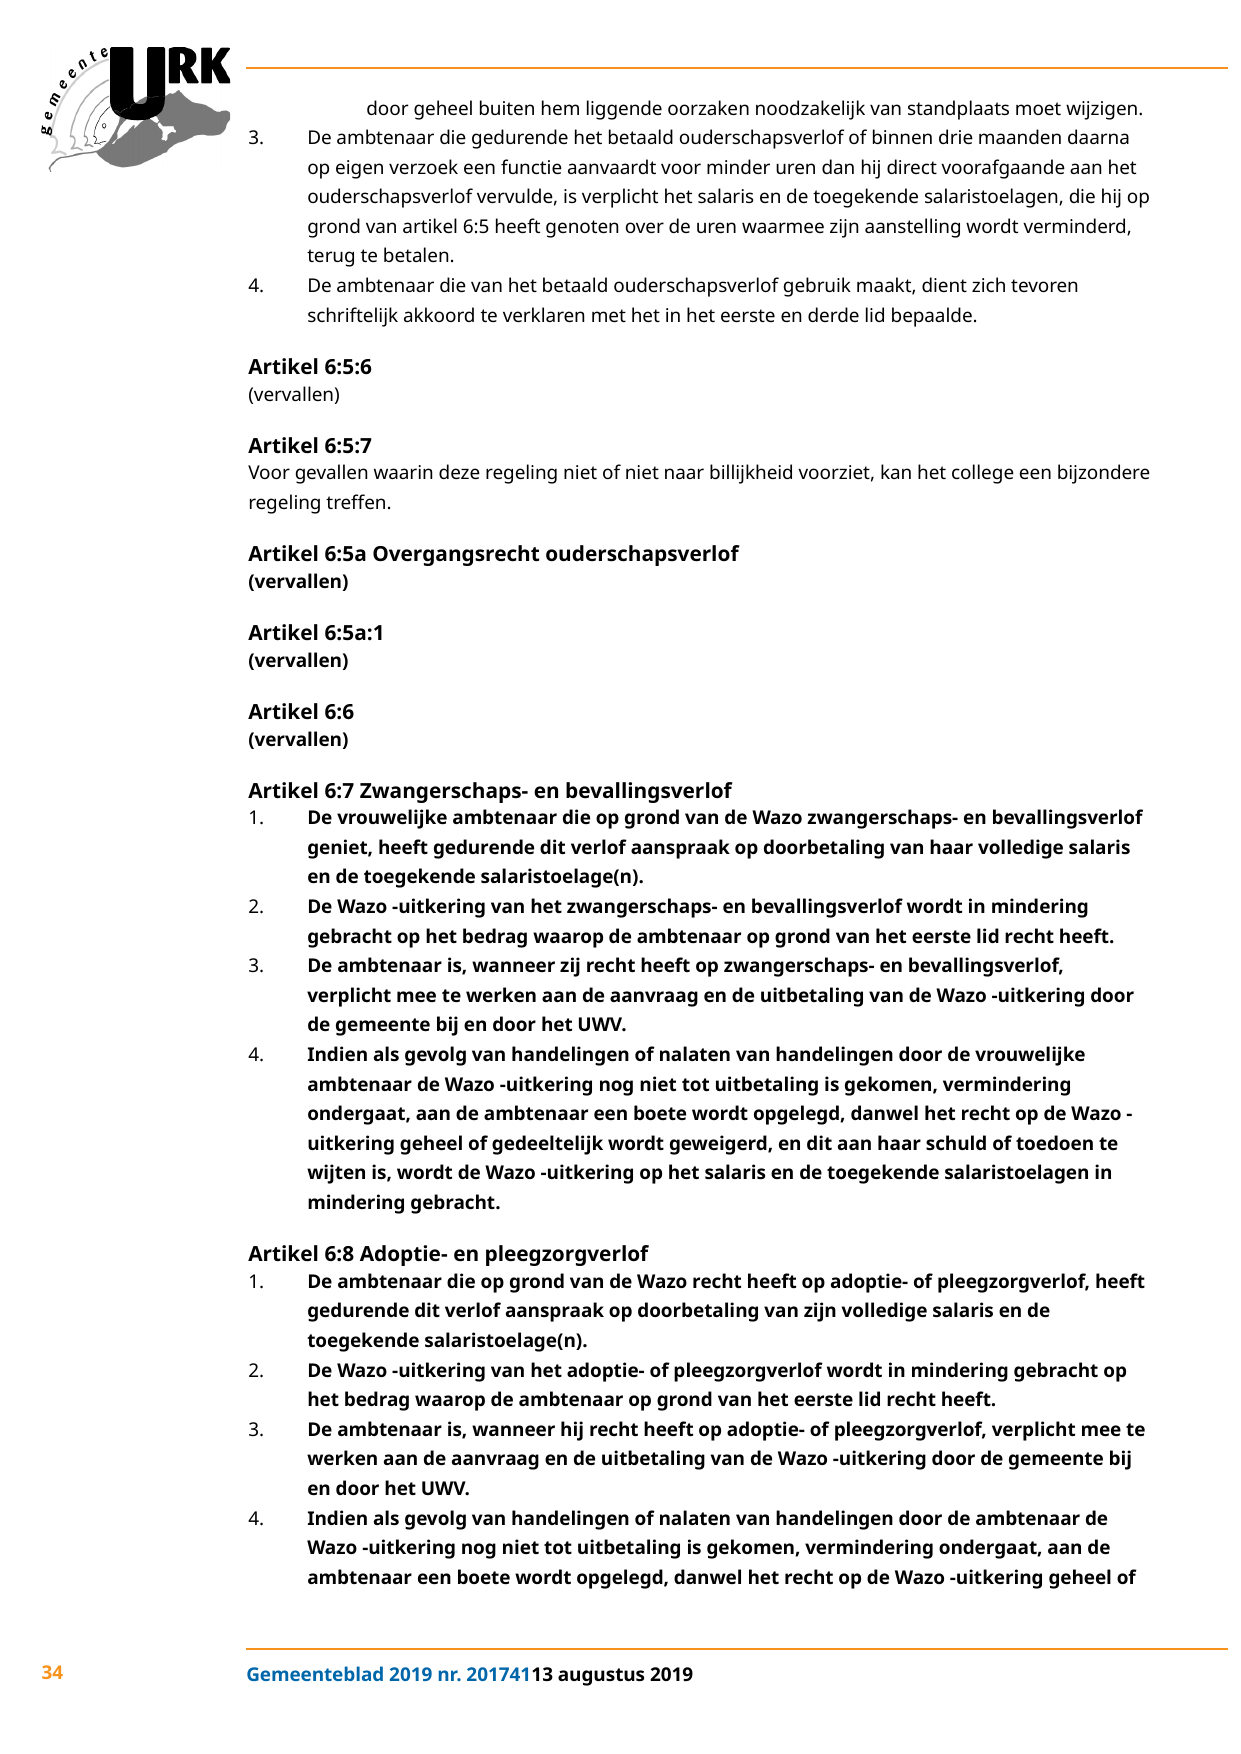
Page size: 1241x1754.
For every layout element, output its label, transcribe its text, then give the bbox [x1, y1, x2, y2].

picture [41, 47, 231, 172]
text Voor gevallen waarin deze regeling niet of niet naar billijkheid voorziet, kan het college een bijzondere regeling treffen. [248, 459, 1152, 515]
text Artikel 6:5a Overgangsrecht ouderschapsverlof [248, 539, 1152, 568]
list Indien als gevolg van handelingen of nalaten van handelingen door de ambtenaar de Wazo -uitkering nog niet tot uitbetaling is gekomen, vermindering ondergaat, aan de ambtenaar een boete wordt opgelegd, danwel het recht op de Wazo -uitkering geheel of [248, 1505, 1152, 1589]
list De vrouwelijke ambtenaar die op grond van de Wazo zwangerschaps- en bevallingsverlof geniet, heeft gedurende dit verlof aanspraak op doorbetaling van haar volledige salaris en de toegekende salaristoelage(n). [248, 804, 1152, 889]
text Artikel 6:6 [248, 697, 1152, 726]
list De ambtenaar die van het betaald ouderschapsverlof gebruik maakt, dient zich tevoren schriftelijk akkoord te verklaren met het in het eerste en derde lid bepaalde. [248, 272, 1152, 328]
text Artikel 6:8 Adoptie- en pleegzorgverlof [248, 1239, 1152, 1268]
text (vervallen) [248, 568, 1152, 594]
text (vervallen) [248, 647, 1152, 673]
list De Wazo -uitkering van het zwangerschaps- en bevallingsverlof wordt in mindering gebracht op het bedrag waarop de ambtenaar op grond van het eerste lid recht heeft. [248, 893, 1152, 949]
text Artikel 6:5:6 [248, 352, 1152, 381]
list De ambtenaar is, wanneer hij recht heeft op adoptie- of pleegzorgverlof, verplicht mee te werken aan de aanvraag en de uitbetaling van de Wazo -uitkering door de gemeente bij en door het UWV. [248, 1416, 1152, 1501]
text Artikel 6:7 Zwangerschaps- en bevallingsverlof [248, 776, 1152, 804]
text (vervallen) [248, 381, 1152, 406]
list De ambtenaar die gedurende het betaald ouderschapsverlof of binnen drie maanden daarna op eigen verzoek een functie aanvaardt voor minder uren dan hij direct voorafgaande aan het ouderschapsverlof vervulde, is verplicht het salaris en de toegekende salaristoelagen, die hij op grond van artikel 6:5 heeft genoten over de uren waarmee zijn aanstelling wordt verminderd, terug te betalen. [248, 124, 1152, 268]
list De ambtenaar die op grond van de Wazo recht heeft op adoptie- of pleegzorgverlof, heeft gedurende dit verlof aanspraak op doorbetaling van zijn volledige salaris en de toegekende salaristoelage(n). [248, 1268, 1152, 1353]
list door geheel buiten hem liggende oorzaken noodzakelijk van standplaats moet wijzigen. [307, 95, 1152, 121]
text Artikel 6:5:7 [248, 431, 1152, 459]
list De ambtenaar is, wanneer zij recht heeft op zwangerschaps- en bevallingsverlof, verplicht mee te werken aan de aanvraag en de uitbetaling van de Wazo -uitkering door de gemeente bij en door het UWV. [248, 952, 1152, 1037]
list Indien als gevolg van handelingen of nalaten van handelingen door de vrouwelijke ambtenaar de Wazo -uitkering nog niet tot uitbetaling is gekomen, vermindering ondergaat, aan de ambtenaar een boete wordt opgelegd, danwel het recht op de Wazo -uitkering geheel of gedeeltelijk wordt geweigerd, en dit aan haar schuld of toedoen te wijten is, wordt de Wazo -uitkering op het salaris en de toegekende salaristoelagen in mindering gebracht. [248, 1041, 1152, 1215]
text (vervallen) [248, 726, 1152, 751]
text Artikel 6:5a:1 [248, 618, 1152, 647]
list De Wazo -uitkering van het adoptie- of pleegzorgverlof wordt in mindering gebracht op het bedrag waarop de ambtenaar op grond van het eerste lid recht heeft. [248, 1357, 1152, 1412]
